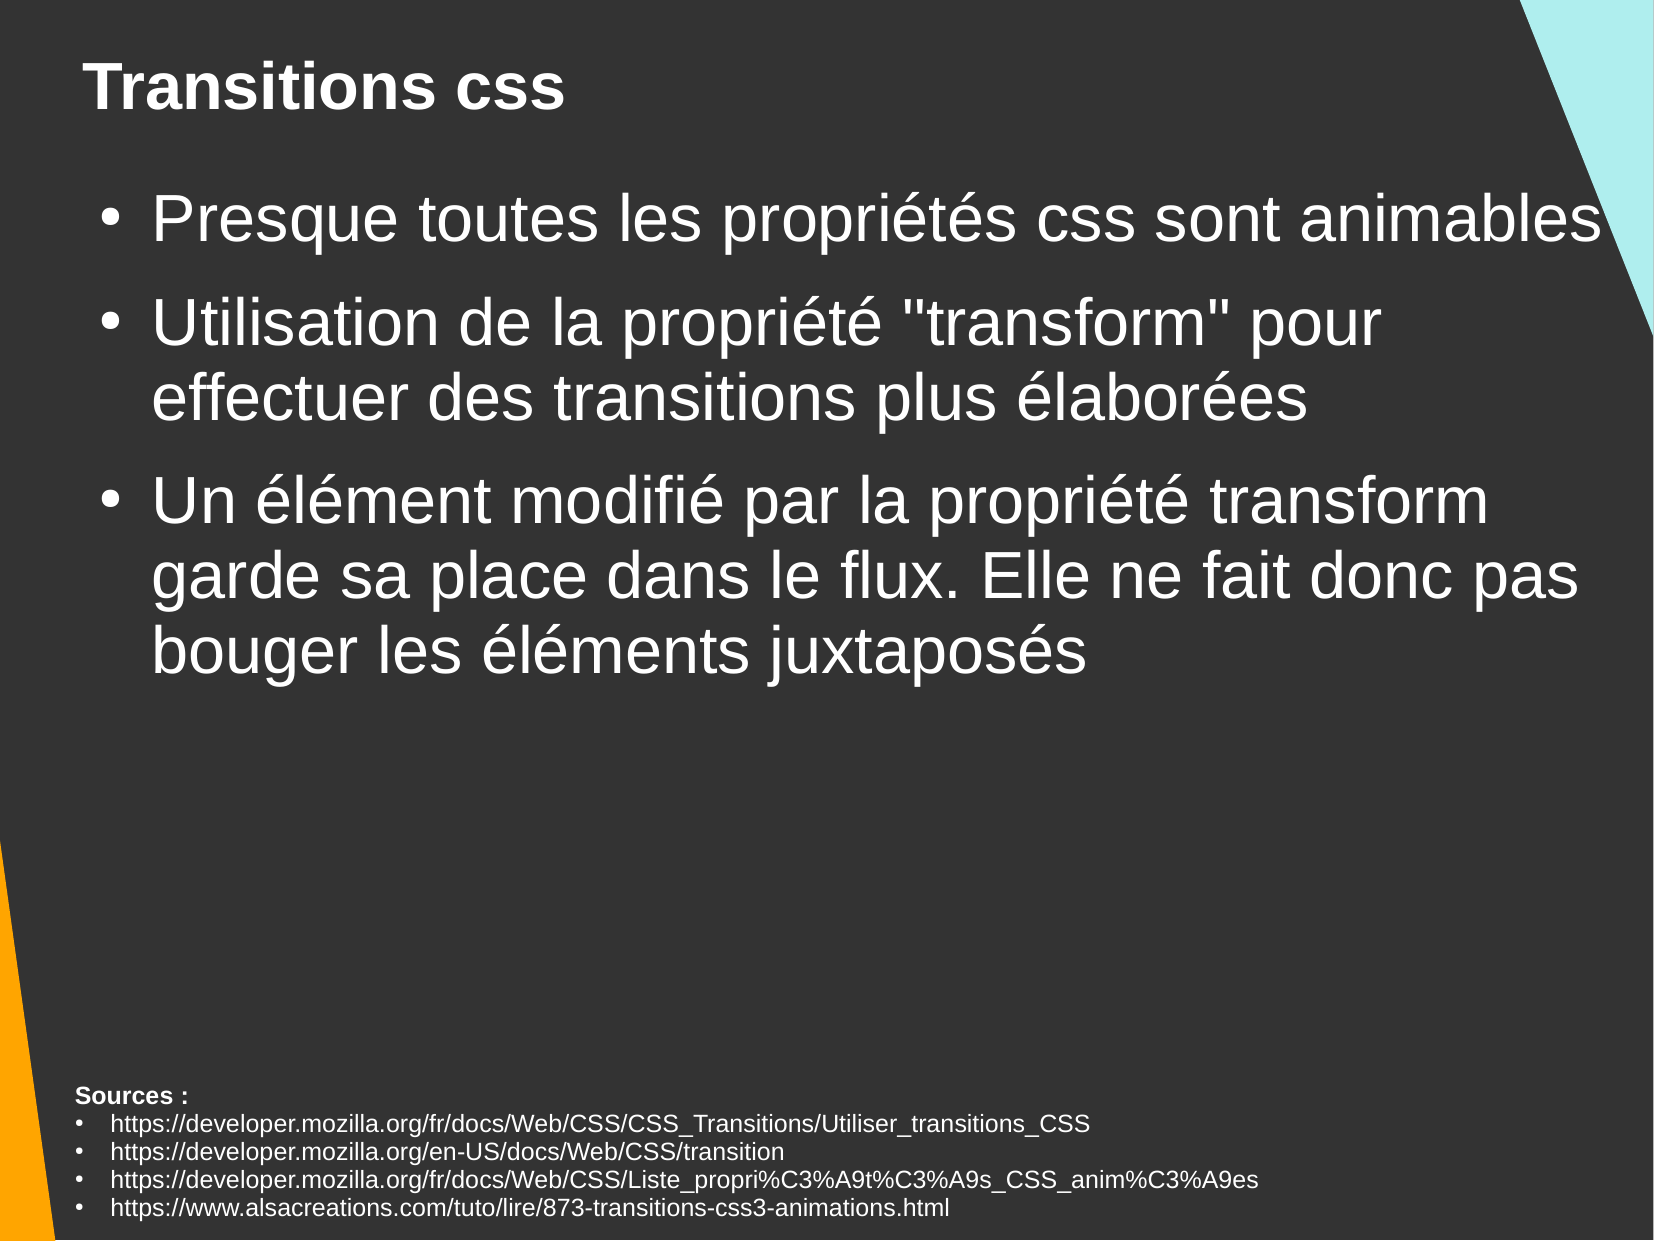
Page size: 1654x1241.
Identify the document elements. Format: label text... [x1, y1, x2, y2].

text_box Sources : https://developer.mozilla.org/fr/docs/Web/CSS/CSS_Transitions/Utiliser_transitions_CSS https://developer.mozilla.org/en-US/docs/Web/CSS/transition https://developer.mozilla.org/fr/docs/Web/CSS/Liste_propri%C3%A9t%C3%A9s_CSS_anim%C3%A9es https://www.alsacreations.com/tuto/lire/873-transitions-css3-animations.html [60, 1074, 1546, 1241]
text_box [1519, 0, 1654, 339]
title Transitions css [82, 49, 1571, 152]
text_box [0, 840, 56, 1241]
list Presque toutes les propriétés css sont animables Utilisation de la propriété "transform" pour effectuer des transitions plus élaborées Un élément modifié par la propriété transform garde sa place dans le flux. Elle ne fait donc pas bouger les éléments juxtaposés [80, 180, 1630, 993]
